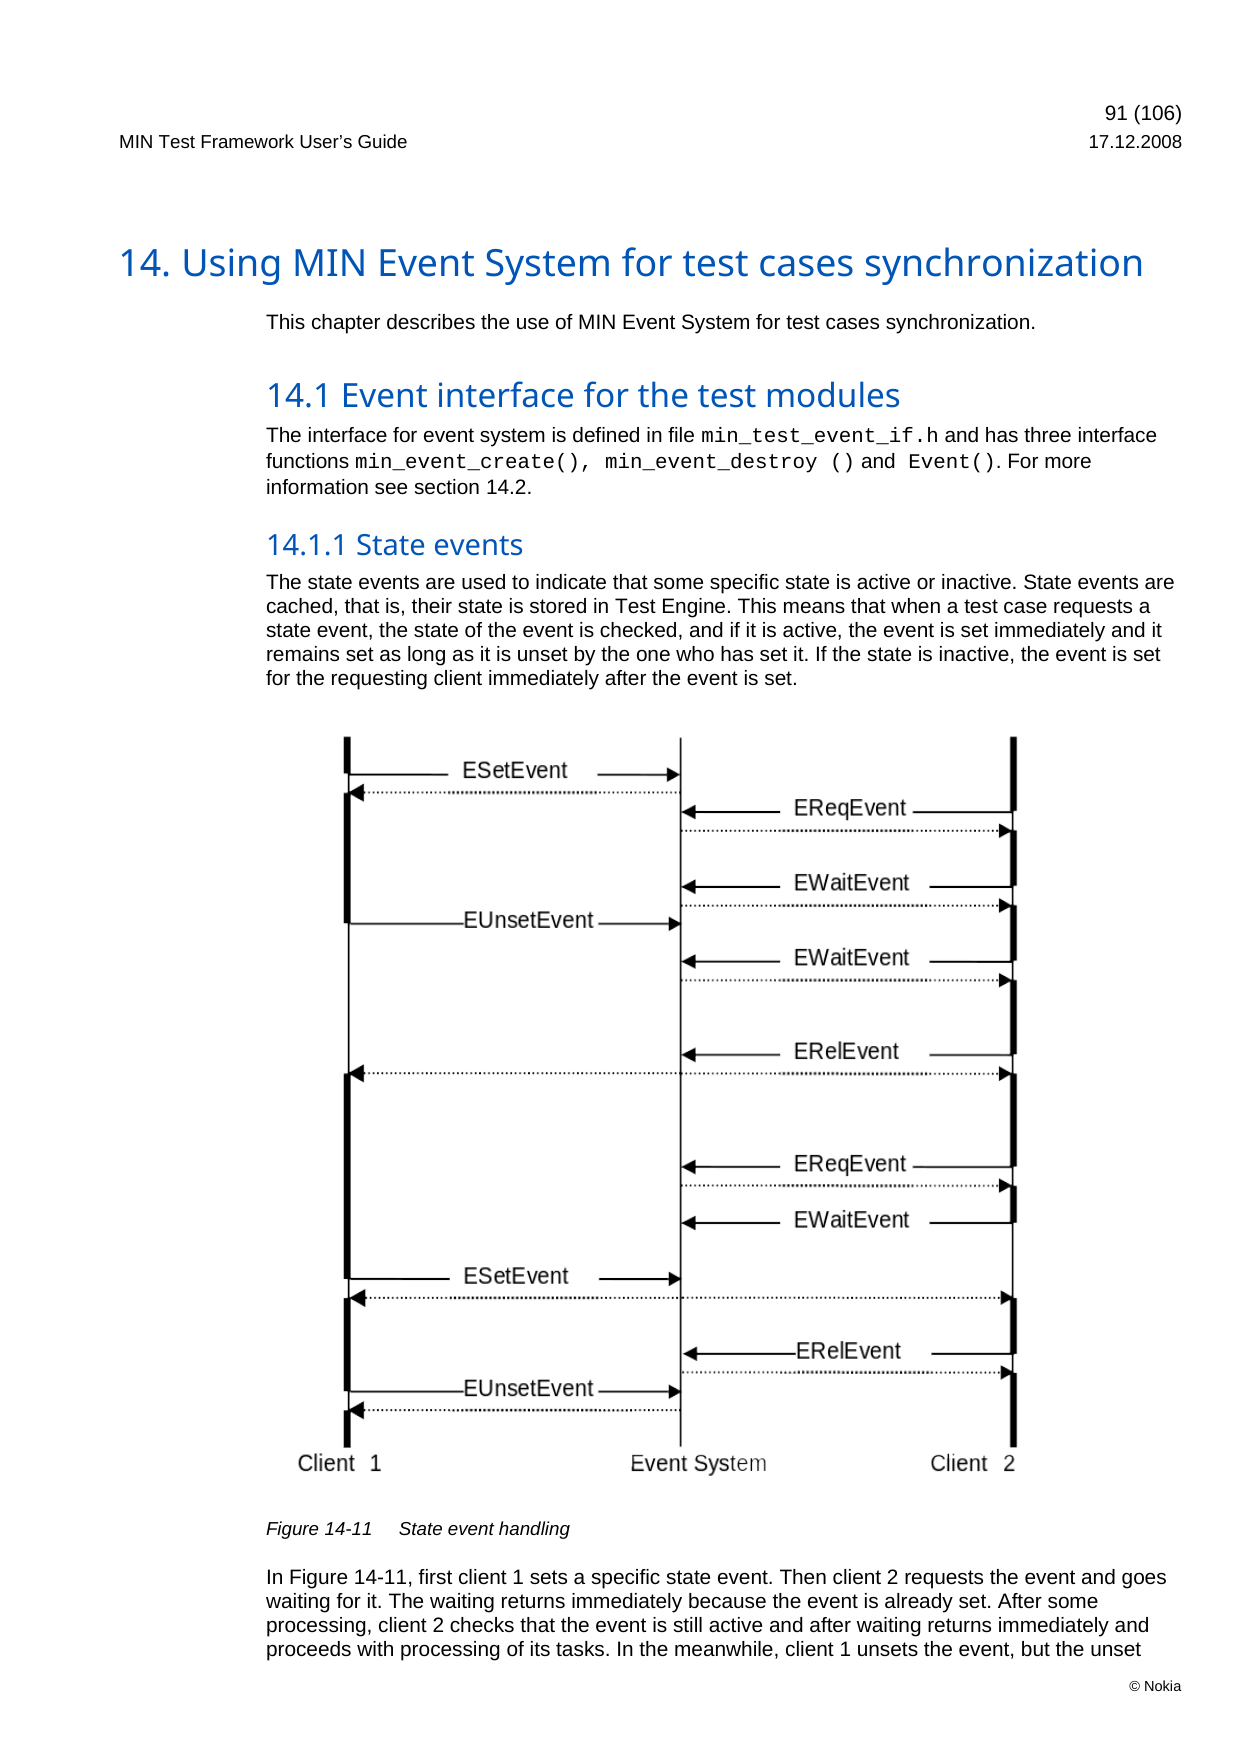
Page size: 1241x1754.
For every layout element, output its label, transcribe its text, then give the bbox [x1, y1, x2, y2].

subtitle Using MIN Event System for test cases synchronization [118, 236, 1181, 287]
text This chapter describes the use of MIN Event System for test cases synchronization. [266, 310, 1181, 334]
text In Figure 14-11, first client 1 sets a specific state event. Then client 2 requests the event and goes waiting for it. The waiting returns immediately because the event is already set. After some processing, client 2 checks that the event is still active and after waiting returns immediately and proceeds with processing of its tasks. In the meanwhile, client 1 unsets the event, but the unset [266, 1564, 1181, 1660]
subtitle State events [266, 524, 1181, 564]
text The interface for event system is defined in file min_test_event_if.h and has three interface functions min_event_create(), min_event_destroy () and Event(). For more information see section 14.2. [266, 423, 1181, 499]
text The state events are used to indicate that some specific state is active or inactive. State events are cached, that is, their state is stored in Test Engine. This means that when a test case requests a state event, the state of the event is checked, and if it is active, the event is set immediately and it remains set as long as it is unset by the one who has set it. If the state is inactive, the event is set for the requesting client immediately after the event is set. [266, 570, 1181, 690]
subtitle Event interface for the test modules [266, 372, 1181, 417]
text Figure 14-11 State event handling [266, 1518, 1181, 1539]
